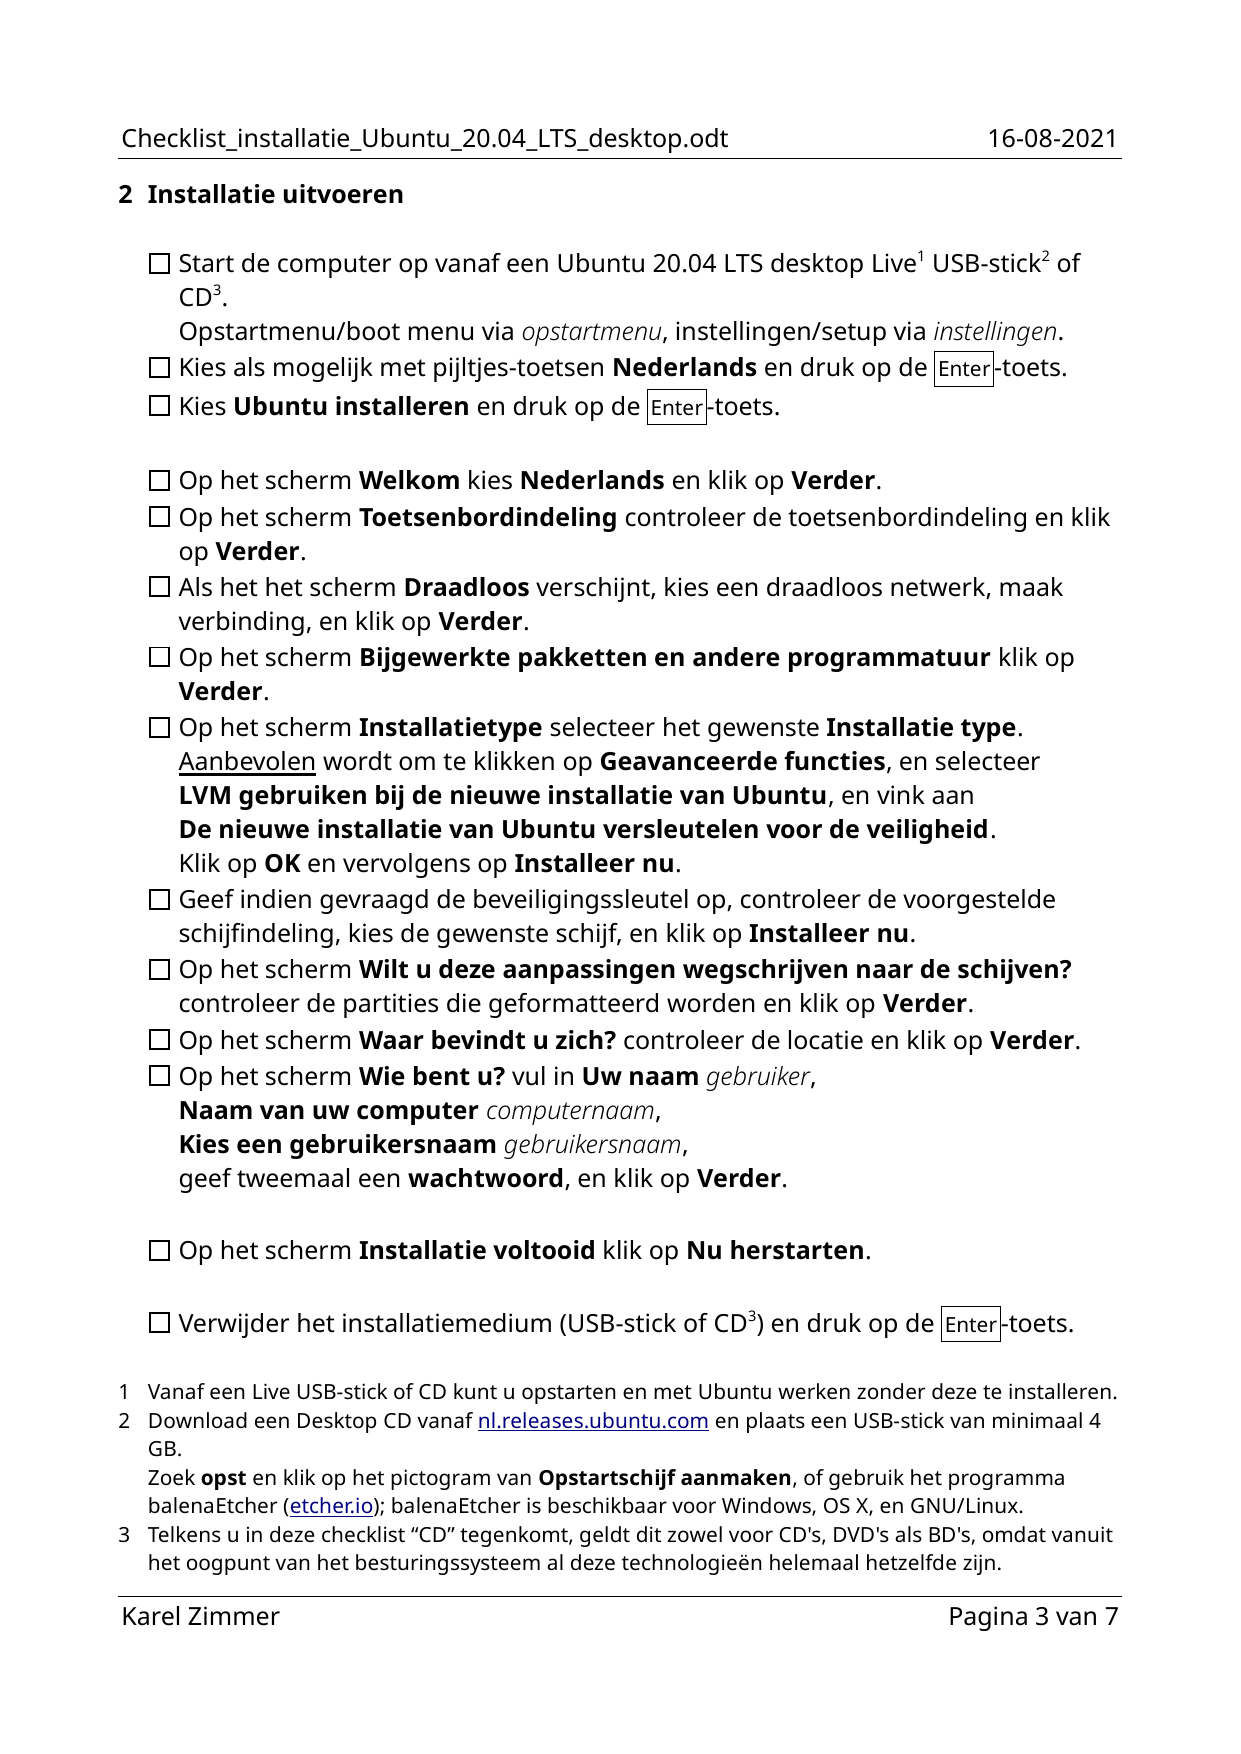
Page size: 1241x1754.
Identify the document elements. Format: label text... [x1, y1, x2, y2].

table_cell [141, 1021, 177, 1058]
table_cell [141, 498, 177, 568]
table_header Start de computer op vanaf een Ubuntu 20.04 LTS desktop Live USB-stick of CD. Opstartmenu/boot menu via opstartmenu, instellingen/setup via instellingen. [177, 245, 1121, 349]
table_cell [141, 388, 177, 426]
table_cell [141, 462, 177, 498]
table_cell Kies als mogelijk met pijltjes-toetsen Nederlands en druk op de Enter-toets. [177, 349, 1121, 387]
table_cell Op het scherm Wilt u deze aanpassingen wegschrijven naar de schijven? controleer de partities die geformatteerd worden en klik op Verder. [177, 951, 1121, 1021]
table_cell Verwijder het installatiemedium (USB-stick of CD3) en druk op de Enter-toets. [177, 1305, 1121, 1343]
table_cell [141, 709, 177, 881]
table_cell Op het scherm Waar bevindt u zich? controleer de locatie en klik op Verder. [177, 1021, 1121, 1058]
table_cell [141, 569, 177, 639]
table_cell Als het het scherm Draadloos verschijnt, kies een draadloos netwerk, maak verbinding, en klik op Verder. [177, 569, 1121, 639]
table_cell [141, 1058, 177, 1196]
table_cell [141, 1268, 177, 1304]
table_cell Op het scherm Welkom kies Nederlands en klik op Verder. [177, 462, 1121, 498]
table_cell [141, 1196, 177, 1232]
table_cell [177, 426, 1121, 462]
table_cell [141, 951, 177, 1021]
table_cell [141, 881, 177, 951]
table_cell Op het scherm Bijgewerkte pakketten en andere programmatuur klik op Verder. [177, 639, 1121, 709]
table_cell [177, 1196, 1121, 1232]
table_cell [141, 1305, 177, 1343]
table_header [141, 245, 177, 349]
table_cell [141, 426, 177, 462]
table_cell [141, 349, 177, 387]
table_cell Op het scherm Installatie voltooid klik op Nu herstarten. [177, 1232, 1121, 1268]
table_cell [177, 1268, 1121, 1304]
list Installatie uitvoeren [118, 177, 1122, 211]
table_cell Op het scherm Installatietype selecteer het gewenste Installatie type. Aanbevolen wordt om te klikken op Geavanceerde functies, en selecteer LVM gebruiken bij de nieuwe installatie van Ubuntu, en vink aan De nieuwe installatie van Ubuntu versleutelen voor de veiligheid. Klik op OK en vervolgens op Installeer nu. [177, 709, 1121, 881]
table_cell Op het scherm Toetsenbordindeling controleer de toetsenbordindeling en klik op Verder. [177, 498, 1121, 568]
table_cell [141, 1232, 177, 1268]
table_cell Kies Ubuntu installeren en druk op de Enter-toets. [177, 388, 1121, 426]
table_cell Geef indien gevraagd de beveiligingssleutel op, controleer de voorgestelde schijfindeling, kies de gewenste schijf, en klik op Installeer nu. [177, 881, 1121, 951]
table_cell Op het scherm Wie bent u? vul in Uw naam gebruiker, Naam van uw computer computernaam, Kies een gebruikersnaam gebruikersnaam, geef tweemaal een wachtwoord, en klik op Verder. [177, 1058, 1121, 1196]
table_cell [141, 639, 177, 709]
